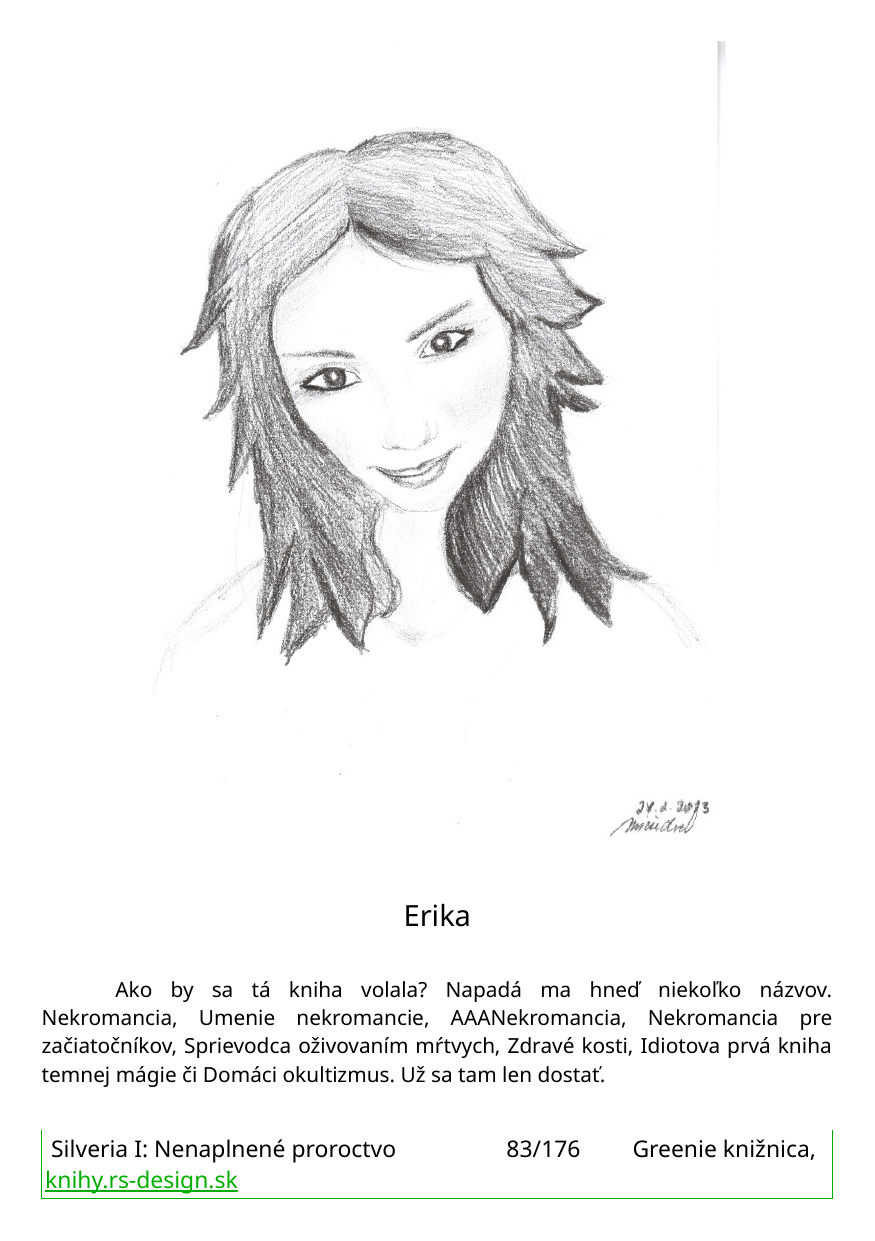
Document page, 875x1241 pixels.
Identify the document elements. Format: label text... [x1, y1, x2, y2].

picture [144, 41, 730, 838]
text Erika [41, 895, 833, 935]
text Ako by sa tá kniha volala? Napadá ma hneď niekoľko názvov. Nekromancia, Umenie nekromancie, AAANekromancia, Nekromancia pre začiatočníkov, Sprievodca oživovaním mŕtvych, Zdravé kosti, Idiotova prvá kniha temnej mágie či Domáci okultizmus. Už sa tam len dostať. [41, 975, 833, 1088]
